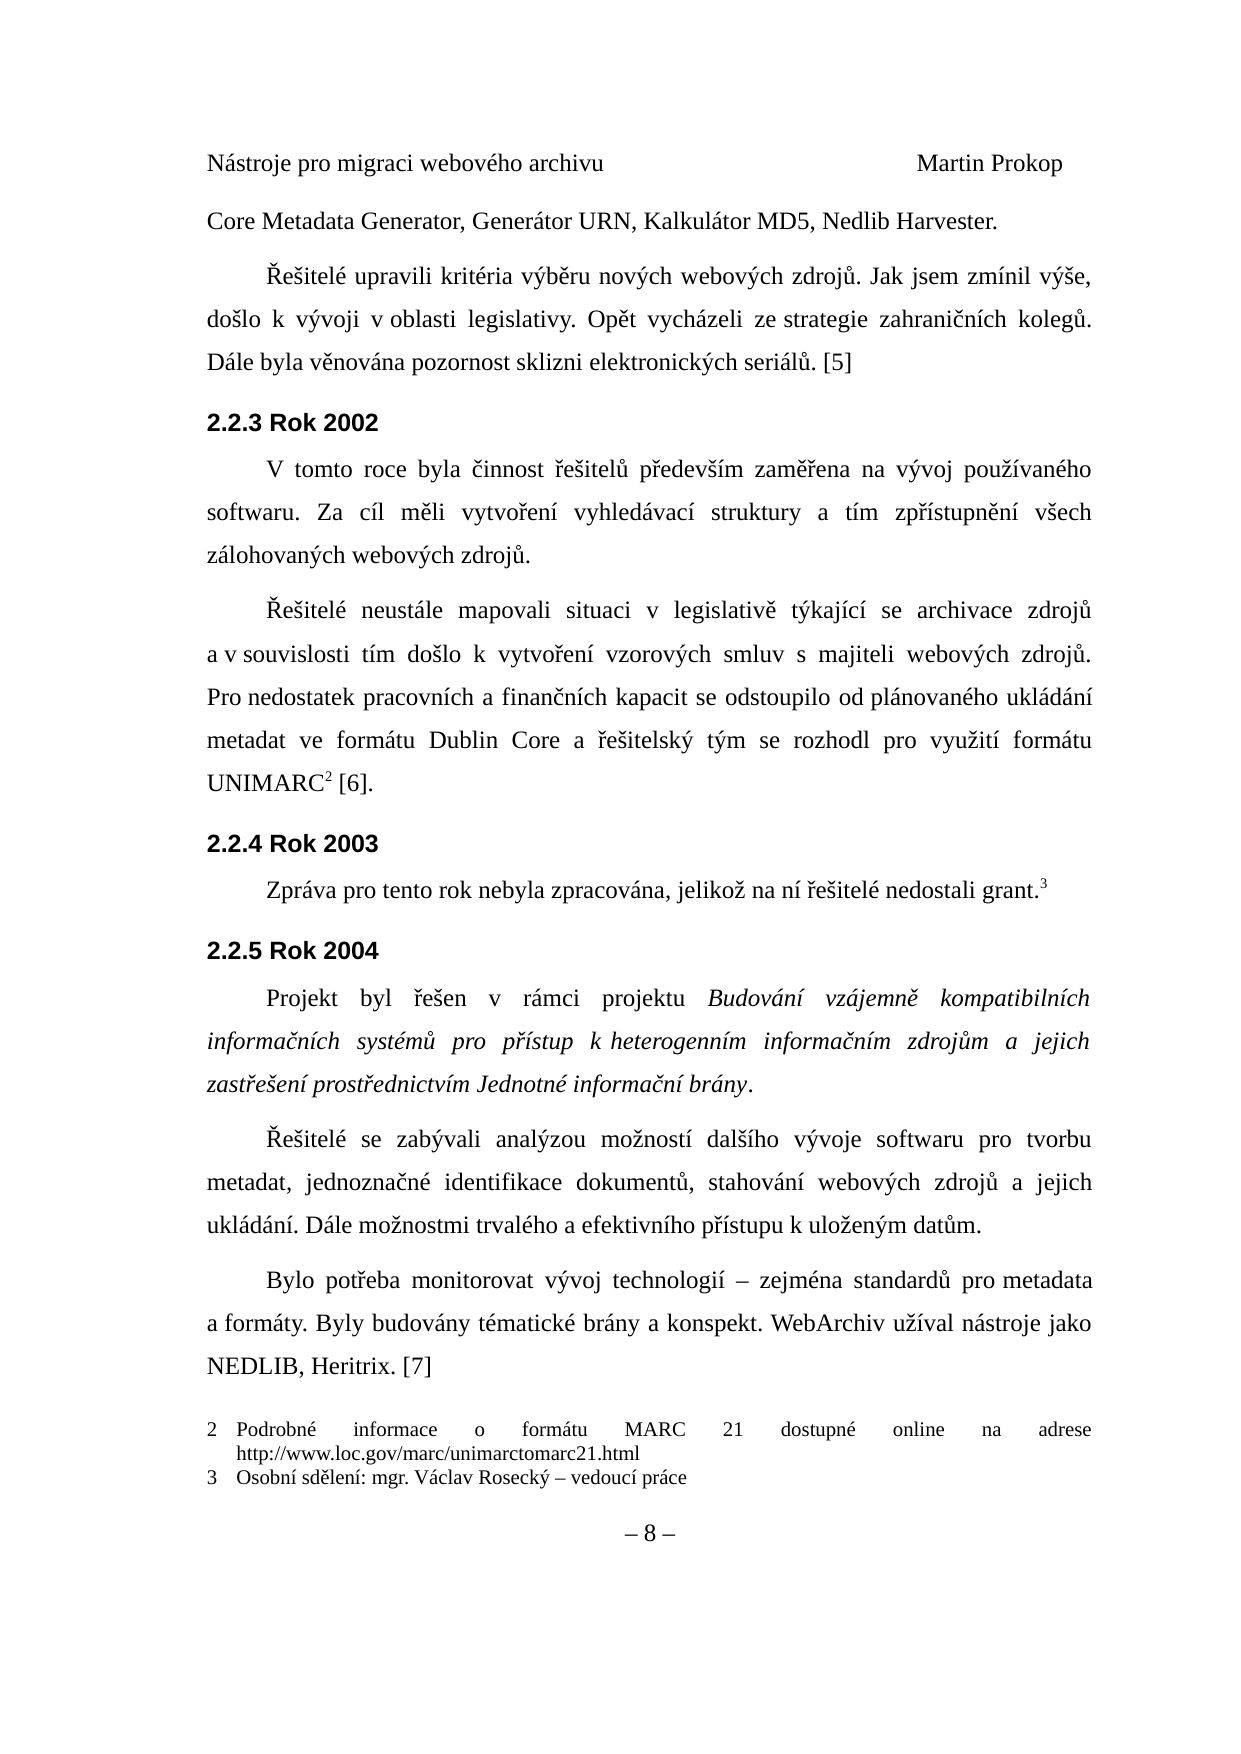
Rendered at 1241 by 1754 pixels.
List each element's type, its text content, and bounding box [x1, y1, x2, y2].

text Projekt byl řešen v rámci projektu Budování vzájemně kompatibilních informačních systémů pro přístup k heterogenním informačním zdrojům a jejich zastřešení prostřednictvím Jednotné informační brány. [207, 983, 1093, 1098]
subtitle 2.2.3 Rok 2002 [207, 408, 1093, 437]
subtitle 2.2.5 Rok 2004 [207, 936, 1093, 965]
text Bylo potřeba monitorovat vývoj technologií – zejména standardů pro metadata a formáty. Byly budovány tématické brány a konspekt. WebArchiv užíval nástroje jako NEDLIB, Heritrix. [7] [207, 1265, 1093, 1380]
text V tomto roce byla činnost řešitelů především zaměřena na vývoj používaného softwaru. Za cíl měli vytvoření vyhledávací struktury a tím zpřístupnění všech zálohovaných webových zdrojů. [207, 454, 1093, 569]
text Řešitelé neustále mapovali situaci v legislativě týkající se archivace zdrojů a v souvislosti tím došlo k vytvoření vzorových smluv s majiteli webových zdrojů. Pro nedostatek pracovních a finančních kapacit se odstoupilo od plánovaného ukládání metadat ve formátu Dublin Core a řešitelský tým se rozhodl pro využití formátu UNIMARC [6]. [207, 596, 1093, 797]
text Podrobné informace o formátu MARC 21 dostupné online na adrese http://www.loc.gov/marc/unimarctomarc21.html [207, 1417, 1093, 1465]
text Řešitelé upravili kritéria výběru nových webových zdrojů. Jak jsem zmínil výše, došlo k vývoji v oblasti legislativy. Opět vycházeli ze strategie zahraničních kolegů. Dále byla věnována pozornost sklizni elektronických seriálů. [5] [207, 261, 1093, 376]
text Osobní sdělení: mgr. Václav Rosecký – vedoucí práce [207, 1465, 1093, 1489]
text Řešitelé se zabývali analýzou možností dalšího vývoje softwaru pro tvorbu metadat, jednoznačné identifikace dokumentů, stahování webových zdrojů a jejich ukládání. Dále možnostmi trvalého a efektivního přístupu k uloženým datům. [207, 1124, 1093, 1239]
subtitle 2.2.4 Rok 2003 [207, 829, 1093, 858]
text Core Metadata Generator, Generátor URN, Kalkulátor MD5, Nedlib Harvester. [207, 206, 1093, 234]
text Zpráva pro tento rok nebyla zpracována, jelikož na ní řešitelé nedostali grant. [207, 875, 1093, 904]
